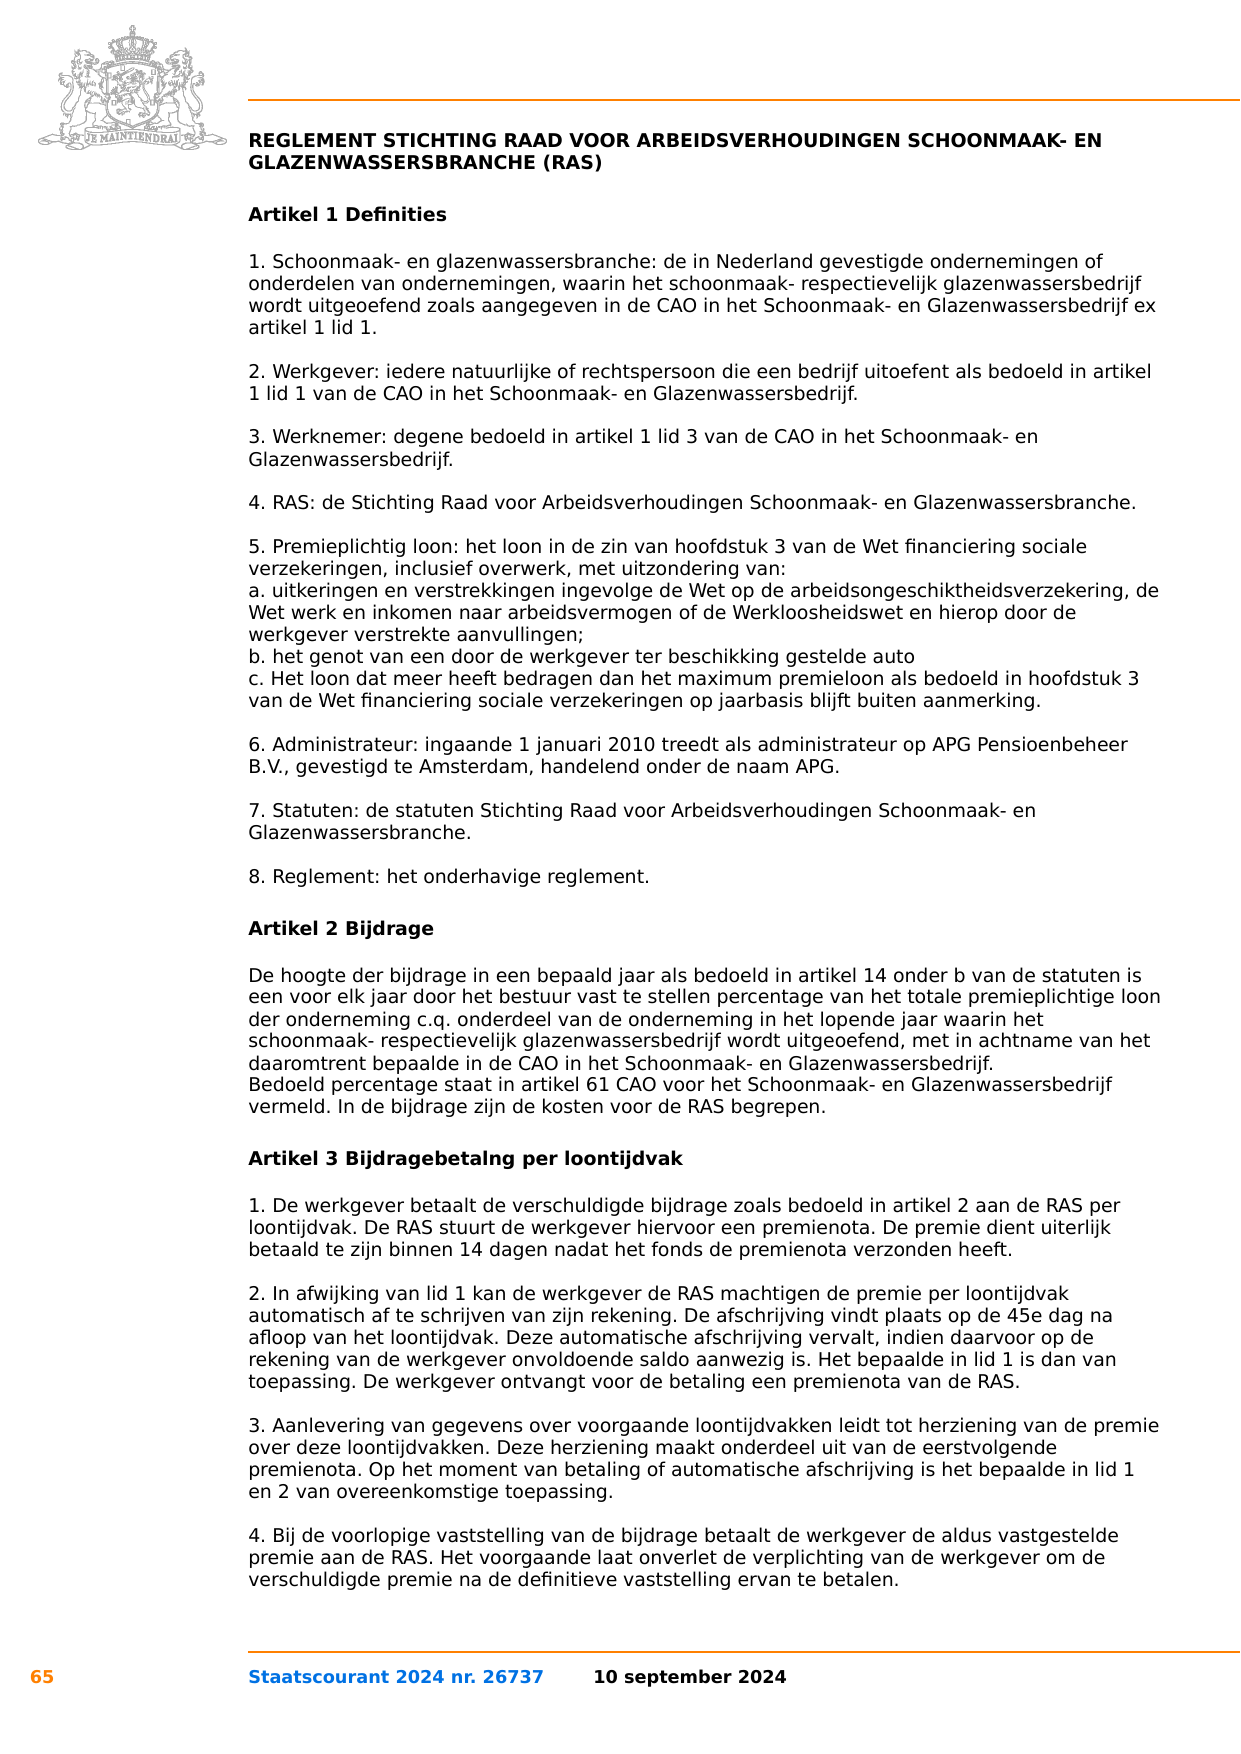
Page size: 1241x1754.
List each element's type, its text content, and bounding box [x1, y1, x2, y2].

subtitle Artikel 1 Definities [248, 204, 1163, 226]
text b. het genot van een door de werkgever ter beschikking gestelde auto [248, 646, 1163, 668]
text 7. Statuten: de statuten Stichting Raad voor Arbeidsverhoudingen Schoonmaak- en Glazenwassersbranche. [248, 800, 1163, 844]
text 1. Schoonmaak- en glazenwassersbranche: de in Nederland gevestigde ondernemingen of onderdelen van ondernemingen, waarin het schoonmaak- respectievelijk glazenwassersbedrijf wordt uitgeoefend zoals aangegeven in de CAO in het Schoonmaak- en Glazenwassersbedrijf ex artikel 1 lid 1. [248, 251, 1163, 339]
subtitle Artikel 3 Bijdragebetalng per loontijdvak [248, 1148, 1163, 1170]
text 4. RAS: de Stichting Raad voor Arbeidsverhoudingen Schoonmaak- en Glazenwassersbranche. [248, 492, 1163, 514]
picture [38, 25, 227, 150]
text 6. Administrateur: ingaande 1 januari 2010 treedt als administrateur op APG Pensioenbeheer B.V., gevestigd te Amsterdam, handelend onder de naam APG. [248, 734, 1163, 778]
subtitle Artikel 2 Bijdrage [248, 917, 1163, 939]
text a. uitkeringen en verstrekkingen ingevolge de Wet op de arbeidsongeschiktheidsverzekering, de Wet werk en inkomen naar arbeidsvermogen of de Werkloosheidswet en hierop door de werkgever verstrekte aanvullingen; [248, 580, 1163, 646]
text 4. Bij de voorlopige vaststelling van de bijdrage betaalt de werkgever de aldus vastgestelde premie aan de RAS. Het voorgaande laat onverlet de verplichting van de werkgever om de verschuldigde premie na de definitieve vaststelling ervan te betalen. [248, 1525, 1163, 1591]
text 2. In afwijking van lid 1 kan de werkgever de RAS machtigen de premie per loontijdvak automatisch af te schrijven van zijn rekening. De afschrijving vindt plaats op de 45e dag na afloop van het loontijdvak. Deze automatische afschrijving vervalt, indien daarvoor op de rekening van de werkgever onvoldoende saldo aanwezig is. Het bepaalde in lid 1 is dan van toepassing. De werkgever ontvangt voor de betaling een premienota van de RAS. [248, 1283, 1163, 1393]
text 3. Aanlevering van gegevens over voorgaande loontijdvakken leidt tot herziening van de premie over deze loontijdvakken. Deze herziening maakt onderdeel uit van de eerstvolgende premienota. Op het moment van betaling of automatische afschrijving is het bepaalde in lid 1 en 2 van overeenkomstige toepassing. [248, 1415, 1163, 1503]
text 5. Premieplichtig loon: het loon in de zin van hoofdstuk 3 van de Wet financiering sociale verzekeringen, inclusief overwerk, met uitzondering van: [248, 536, 1163, 580]
text 1. De werkgever betaalt de verschuldigde bijdrage zoals bedoeld in artikel 2 aan de RAS per loontijdvak. De RAS stuurt de werkgever hiervoor een premienota. De premie dient uiterlijk betaald te zijn binnen 14 dagen nadat het fonds de premienota verzonden heeft. [248, 1195, 1163, 1261]
text 8. Reglement: het onderhavige reglement. [248, 866, 1163, 887]
text De hoogte der bijdrage in een bepaald jaar als bedoeld in artikel 14 onder b van de statuten is een voor elk jaar door het bestuur vast te stellen percentage van het totale premieplichtige loon der onderneming c.q. onderdeel van de onderneming in het lopende jaar waarin het schoonmaak- respectievelijk glazenwassersbedrijf wordt uitgeoefend, met in achtname van het daaromtrent bepaalde in de CAO in het Schoonmaak- en Glazenwassersbedrijf. [248, 964, 1163, 1074]
text c. Het loon dat meer heeft bedragen dan het maximum premieloon als bedoeld in hoofdstuk 3 van de Wet financiering sociale verzekeringen op jaarbasis blijft buiten aanmerking. [248, 668, 1163, 712]
text Bedoeld percentage staat in artikel 61 CAO voor het Schoonmaak- en Glazenwassersbedrijf vermeld. In de bijdrage zijn de kosten voor de RAS begrepen. [248, 1074, 1163, 1118]
text 2. Werkgever: iedere natuurlijke of rechtspersoon die een bedrijf uitoefent als bedoeld in artikel 1 lid 1 van de CAO in het Schoonmaak- en Glazenwassersbedrijf. [248, 361, 1163, 404]
subtitle REGLEMENT STICHTING RAAD VOOR ARBEIDSVERHOUDINGEN SCHOONMAAK- EN GLAZENWASSERSBRANCHE (RAS) [248, 130, 1163, 174]
text 3. Werknemer: degene bedoeld in artikel 1 lid 3 van de CAO in het Schoonmaak- en Glazenwassersbedrijf. [248, 426, 1163, 470]
